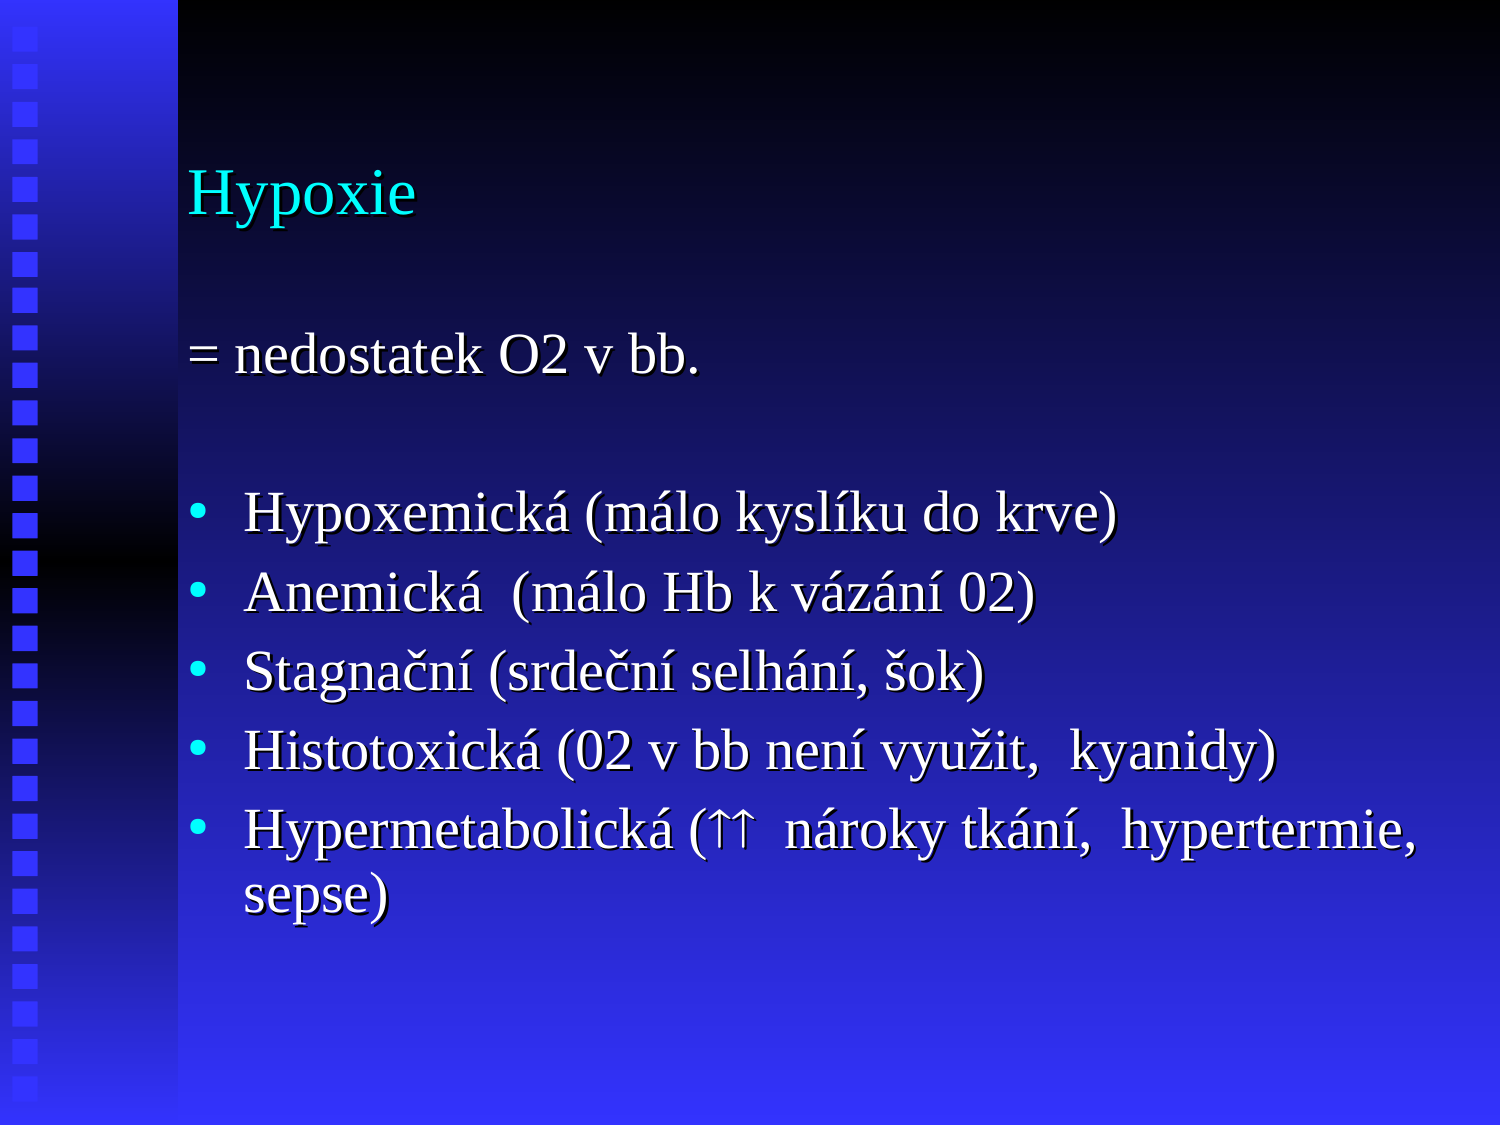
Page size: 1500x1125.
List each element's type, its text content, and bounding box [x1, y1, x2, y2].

list = nedostatek O2 v bb. Hypoxemická (málo kyslíku do krve) Anemická (málo Hb k vázání 02) Stagnační (srdeční selhání, šok) Histotoxická (02 v bb není využit, kyanidy) Hypermetabolická (nároky tkání, hypertermie, sepse) [187, 324, 1463, 1001]
title Hypoxie [187, 99, 1463, 288]
